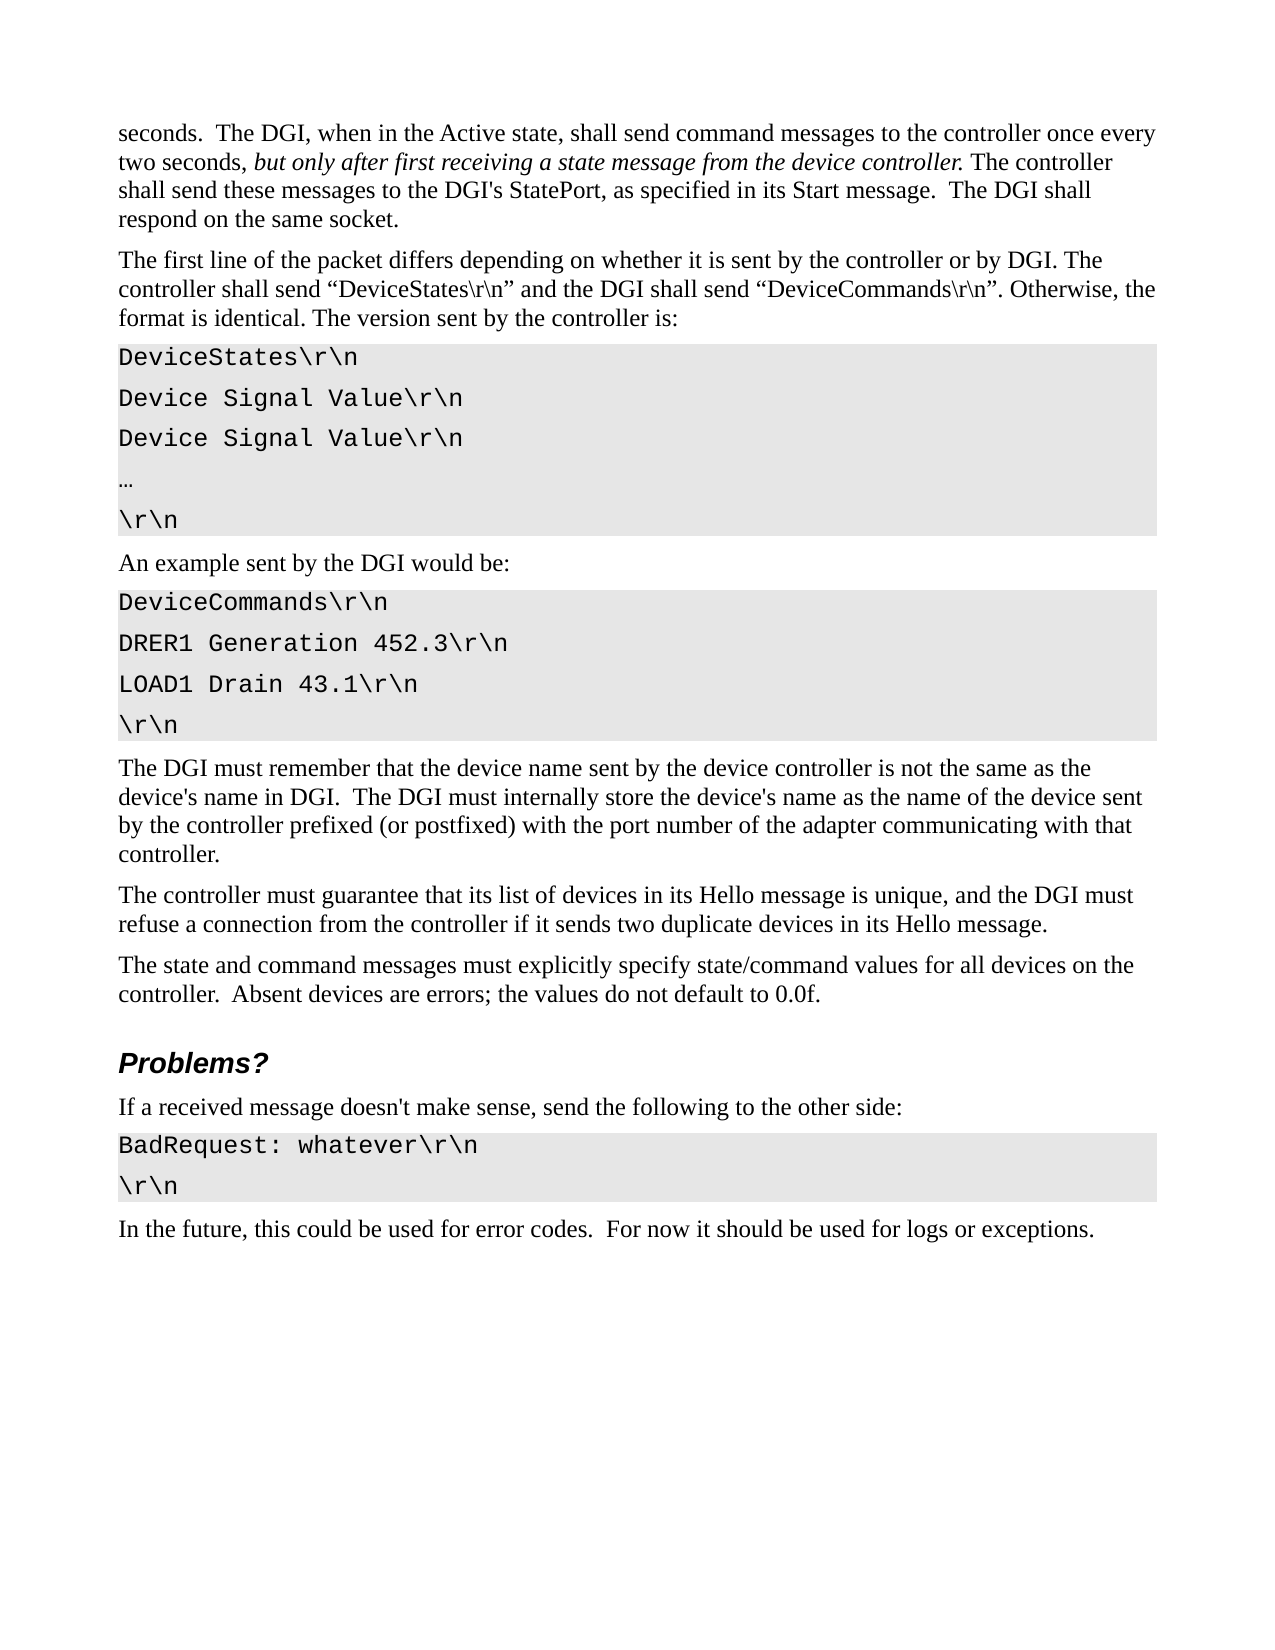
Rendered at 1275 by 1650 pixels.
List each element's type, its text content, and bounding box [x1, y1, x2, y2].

text \r\n [118, 1174, 1157, 1202]
text In the future, this could be used for error codes. For now it should be used for logs or exceptions. [118, 1214, 1157, 1243]
text The DGI must remember that the device name sent by the device controller is not the same as the device's name in DGI. The DGI must internally store the device's name as the name of the device sent by the controller prefixed (or postfixed) with the port number of the adapter communicating with that controller. [118, 753, 1157, 868]
subtitle Problems? [118, 1046, 1157, 1079]
text The first line of the packet differs depending on whether it is sent by the controller or by DGI. The controller shall send “DeviceStates\r\n” and the DGI shall send “DeviceCommands\r\n”. Otherwise, the format is identical. The version sent by the controller is: [118, 246, 1157, 332]
text … [118, 467, 1157, 495]
text If a received message doesn't make sense, send the following to the other side: [118, 1092, 1157, 1120]
text seconds. The DGI, when in the Active state, shall send command messages to the controller once every two seconds, but only after first receiving a state message from the device controller. The controller shall send these messages to the DGI's StatePort, as specified in its Start message. The DGI shall respond on the same socket. [118, 118, 1157, 233]
text LOAD1 Drain 43.1\r\n [118, 671, 1157, 700]
text \r\n [118, 712, 1157, 741]
text The controller must guarantee that its list of devices in its Hello message is unique, and the DGI must refuse a connection from the controller if it sends two duplicate devices in its Hello message. [118, 881, 1157, 938]
text \r\n [118, 508, 1157, 536]
text DeviceStates\r\n [118, 344, 1157, 373]
text DeviceCommands\r\n [118, 590, 1157, 618]
text The state and command messages must explicitly specify state/command values for all devices on the controller. Absent devices are errors; the values do not default to 0.0f. [118, 951, 1157, 1008]
text An example sent by the DGI would be: [118, 548, 1157, 577]
text DRER1 Generation 452.3\r\n [118, 631, 1157, 659]
text BadRequest: whatever\r\n [118, 1133, 1157, 1161]
text Device Signal Value\r\n [118, 385, 1157, 413]
text Device Signal Value\r\n [118, 426, 1157, 454]
